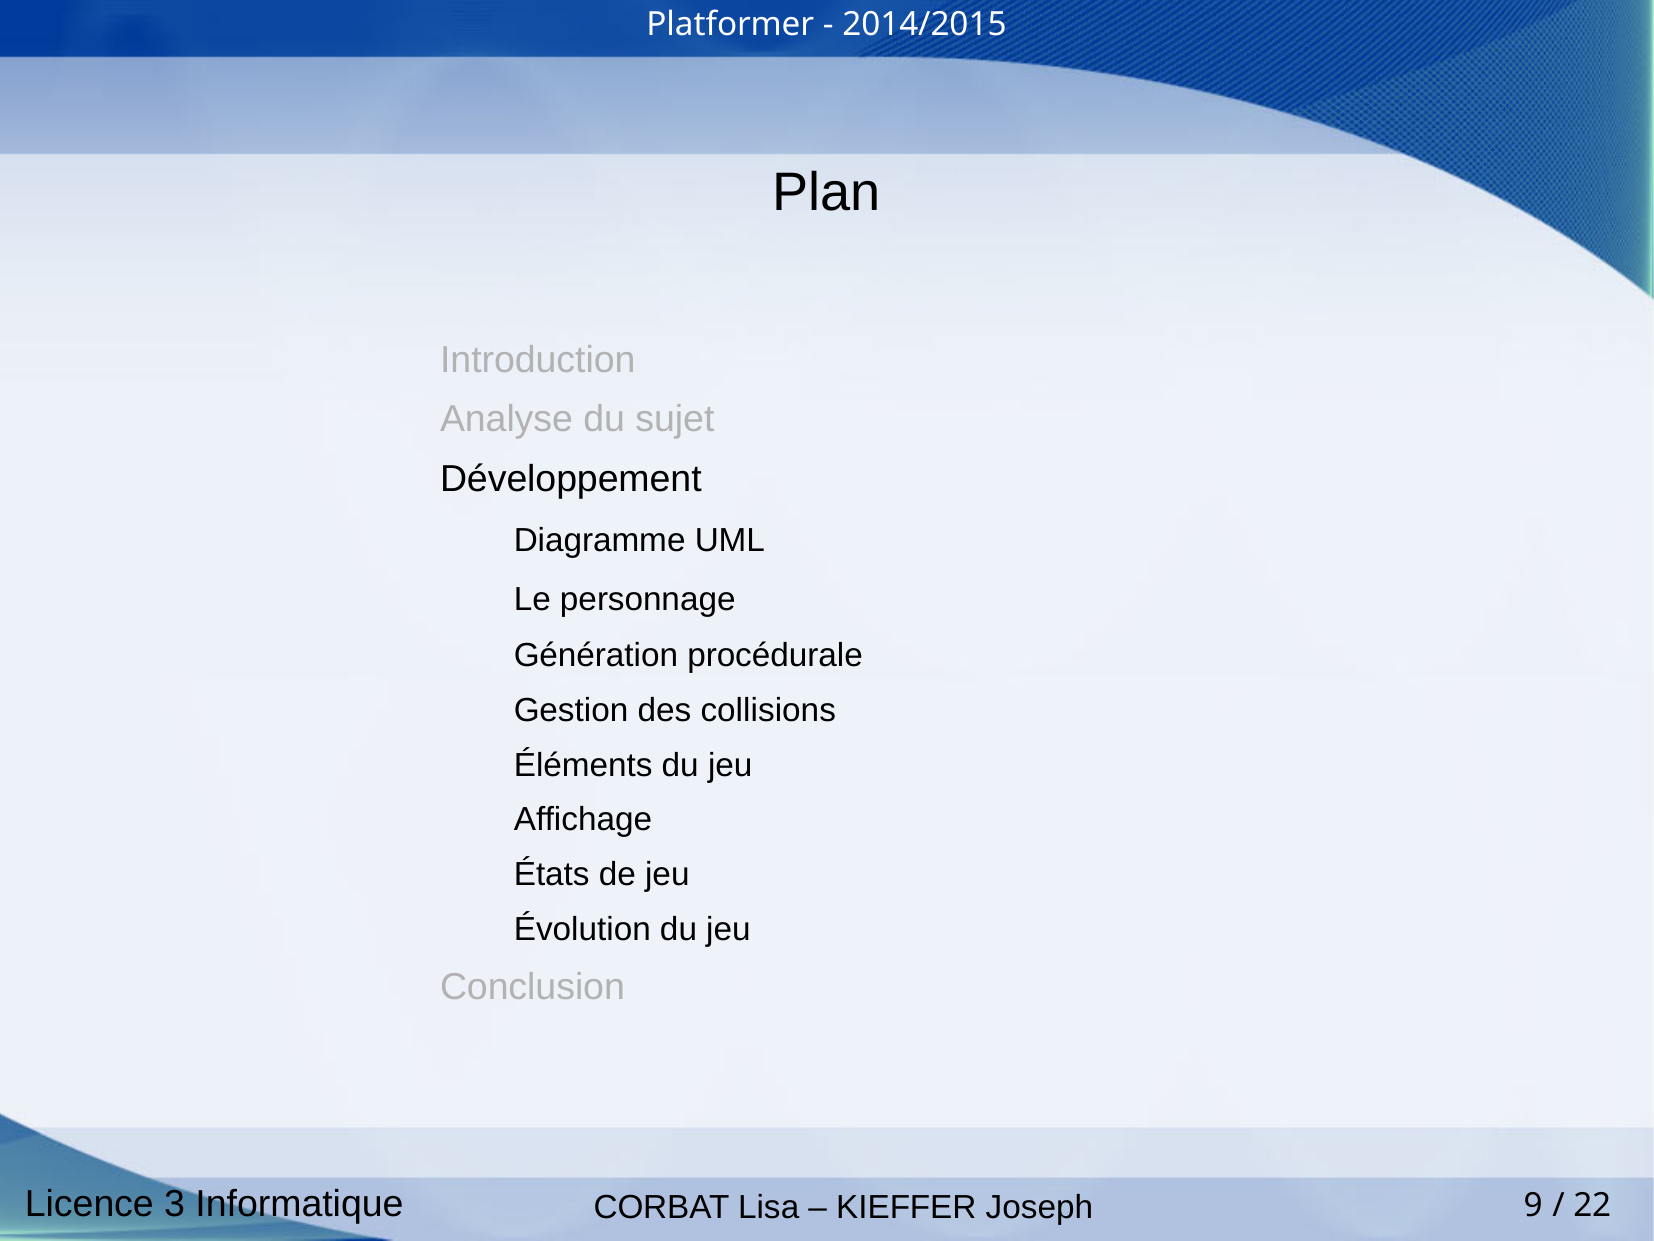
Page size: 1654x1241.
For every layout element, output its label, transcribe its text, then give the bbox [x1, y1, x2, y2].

text_box Plan [0, 153, 1654, 229]
text_box Introduction Analyse du sujet Développement Diagramme UML Le personnage Génération procédurale Gestion des collisions Éléments du jeu Affichage États de jeu Évolution du jeu Conclusion [425, 330, 1441, 1038]
picture [0, 0, 1654, 153]
picture [0, 229, 1654, 1241]
